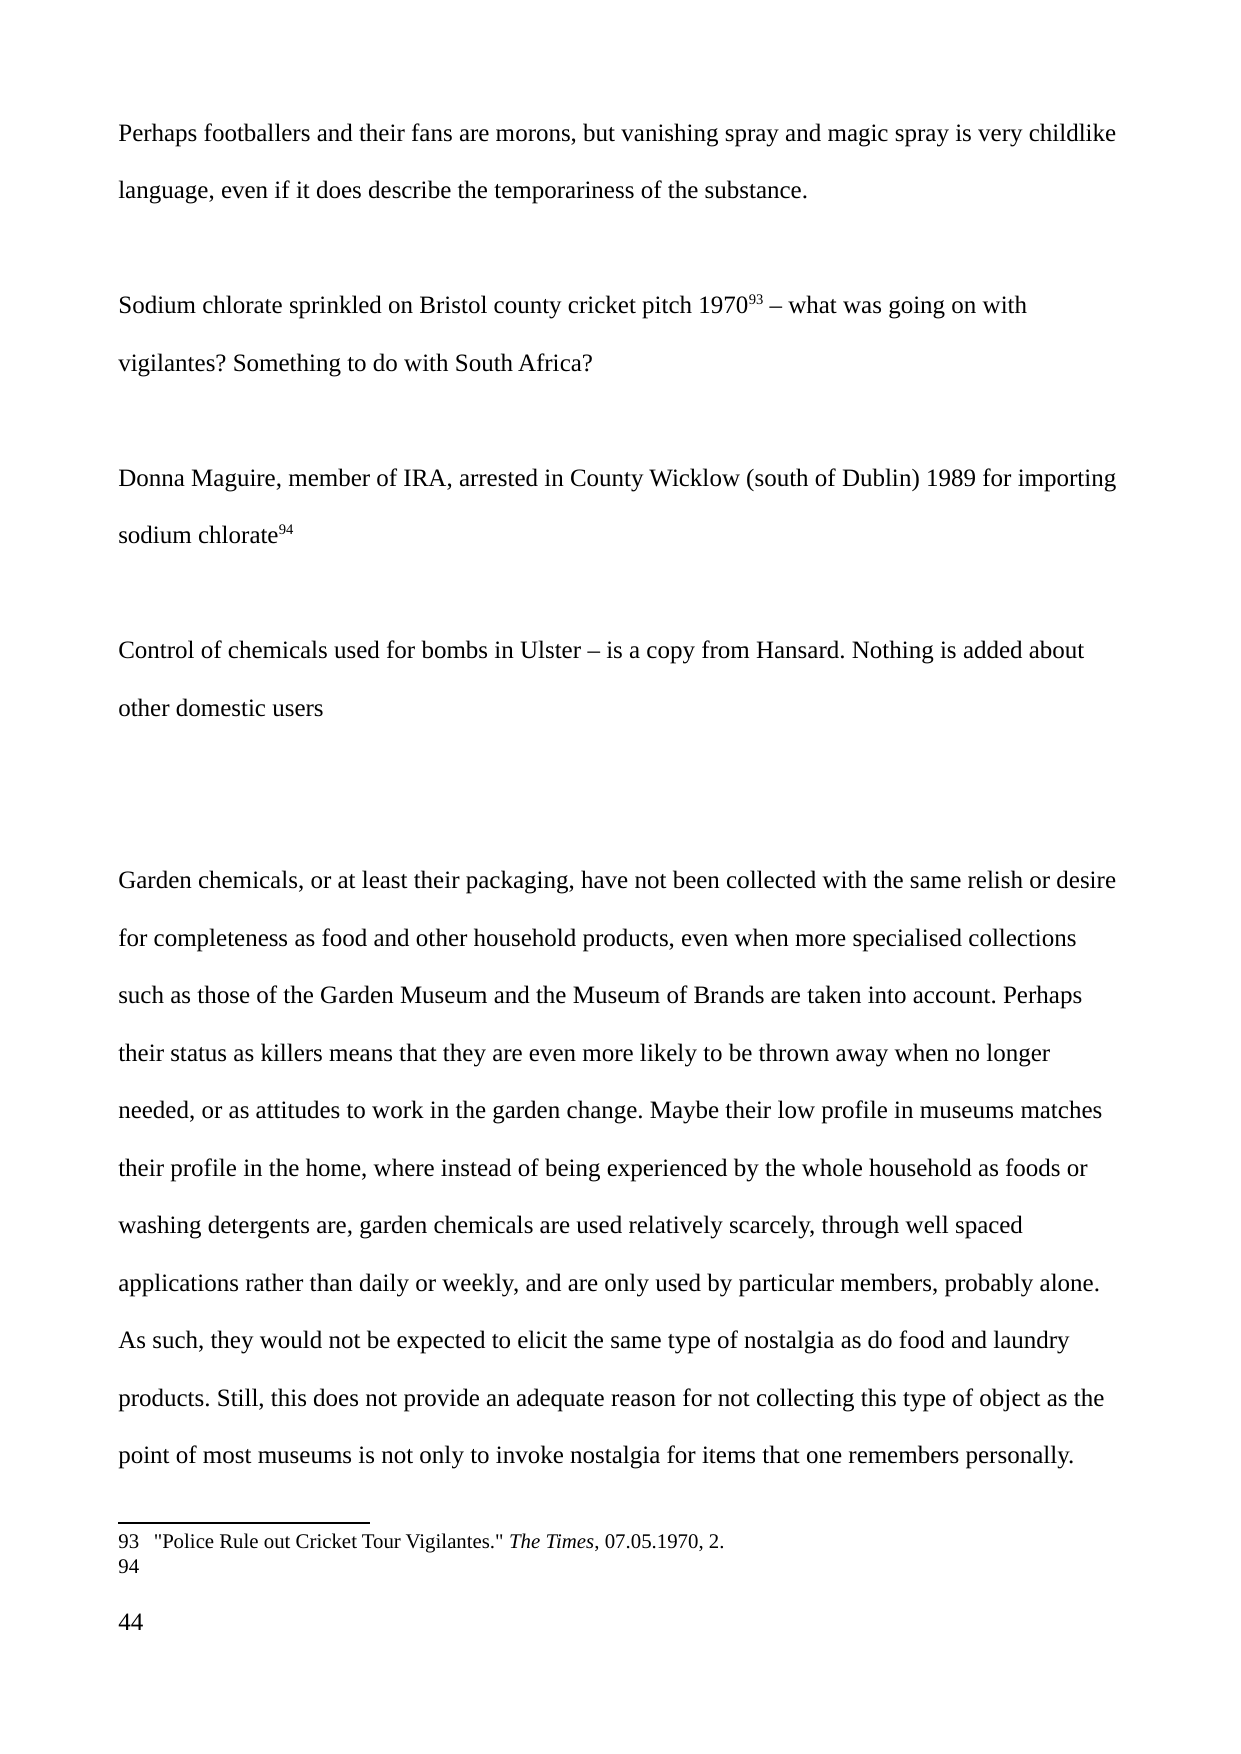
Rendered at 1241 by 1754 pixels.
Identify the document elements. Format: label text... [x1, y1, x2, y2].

text "Police Rule out Cricket Tour Vigilantes." The Times, 07.05.1970, 2. [118, 1529, 1122, 1553]
text Perhaps footballers and their fans are morons, but vanishing spray and magic spray is very childlike language, even if it does describe the temporariness of the substance. [118, 118, 1122, 204]
text Garden chemicals, or at least their packaging, have not been collected with the same relish or desire for completeness as food and other household products, even when more specialised collections such as those of the Garden Museum and the Museum of Brands are taken into account. Perhaps their status as killers means that they are even more likely to be thrown away when no longer needed, or as attitudes to work in the garden change. Maybe their low profile in museums matches their profile in the home, where instead of being experienced by the whole household as foods or washing detergents are, garden chemicals are used relatively scarcely, through well spaced applications rather than daily or weekly, and are only used by particular members, probably alone. As such, they would not be expected to elicit the same type of nostalgia as do food and laundry products. Still, this does not provide an adequate reason for not collecting this type of object as the point of most museums is not only to invoke nostalgia for items that one remembers personally. [118, 866, 1122, 1469]
text Donna Maguire, member of IRA, arrested in County Wicklow (south of Dublin) 1989 for importing sodium chlorate [118, 463, 1122, 549]
text Sodium chlorate sprinkled on Bristol county cricket pitch 1970 – what was going on with vigilantes? Something to do with South Africa? [118, 291, 1122, 377]
text Control of chemicals used for bombs in Ulster – is a copy from Hansard. Nothing is added about other domestic users [118, 636, 1122, 722]
